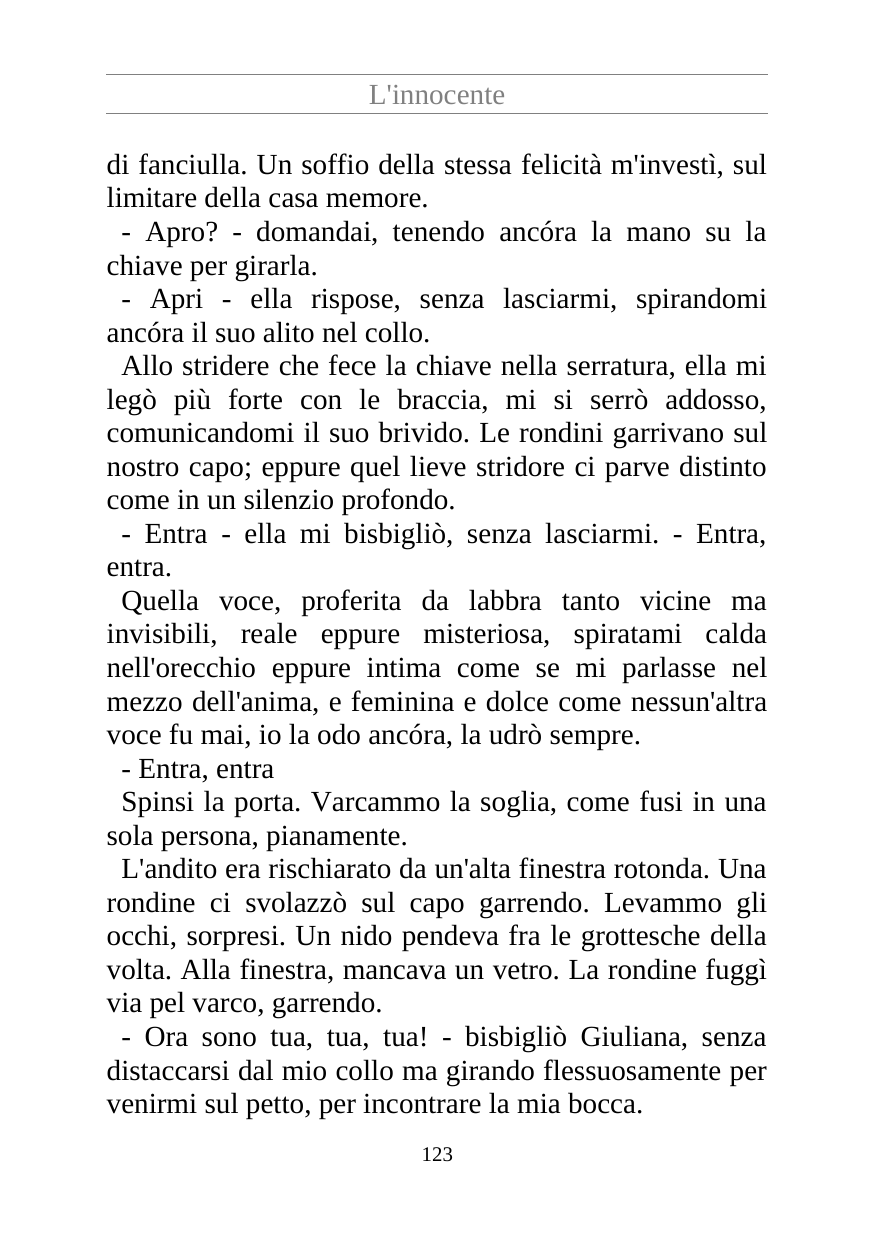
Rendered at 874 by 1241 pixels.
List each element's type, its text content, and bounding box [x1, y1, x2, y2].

text Quella voce, proferita da labbra tanto vicine ma invisibili, reale eppure misteriosa, spiratami calda nell'orecchio eppure intima come se mi parlasse nel mezzo dell'anima, e feminina e dolce come nessun'altra voce fu mai, io la odo ancóra, la udrò sempre. [106, 583, 768, 751]
text - Ora sono tua, tua, tua! - bisbigliò Giuliana, senza distaccarsi dal mio collo ma girando flessuosamente per venirmi sul petto, per incontrare la mia bocca. [106, 1019, 768, 1120]
text - Entra, entra [106, 751, 768, 784]
text L'andito era rischiarato da un'alta finestra rotonda. Una rondine ci svolazzò sul capo garrendo. Levammo gli occhi, sorpresi. Un nido pendeva fra le grottesche della volta. Alla finestra, mancava un vetro. La rondine fuggì via pel varco, garrendo. [106, 851, 768, 1019]
text di fanciulla. Un soffio della stessa felicità m'investì, sul limitare della casa memore. [106, 147, 768, 214]
text - Apri - ella rispose, senza lasciarmi, spirandomi ancóra il suo alito nel collo. [106, 281, 768, 348]
text - Apro? - domandai, tenendo ancóra la mano su la chiave per girarla. [106, 214, 768, 281]
text Spinsi la porta. Varcammo la soglia, come fusi in una sola persona, pianamente. [106, 784, 768, 851]
text - Entra - ella mi bisbigliò, senza lasciarmi. - Entra, entra. [106, 516, 768, 583]
text Allo stridere che fece la chiave nella serratura, ella mi legò più forte con le braccia, mi si serrò addosso, comunicandomi il suo brivido. Le rondini garrivano sul nostro capo; eppure quel lieve stridore ci parve distinto come in un silenzio profondo. [106, 348, 768, 516]
